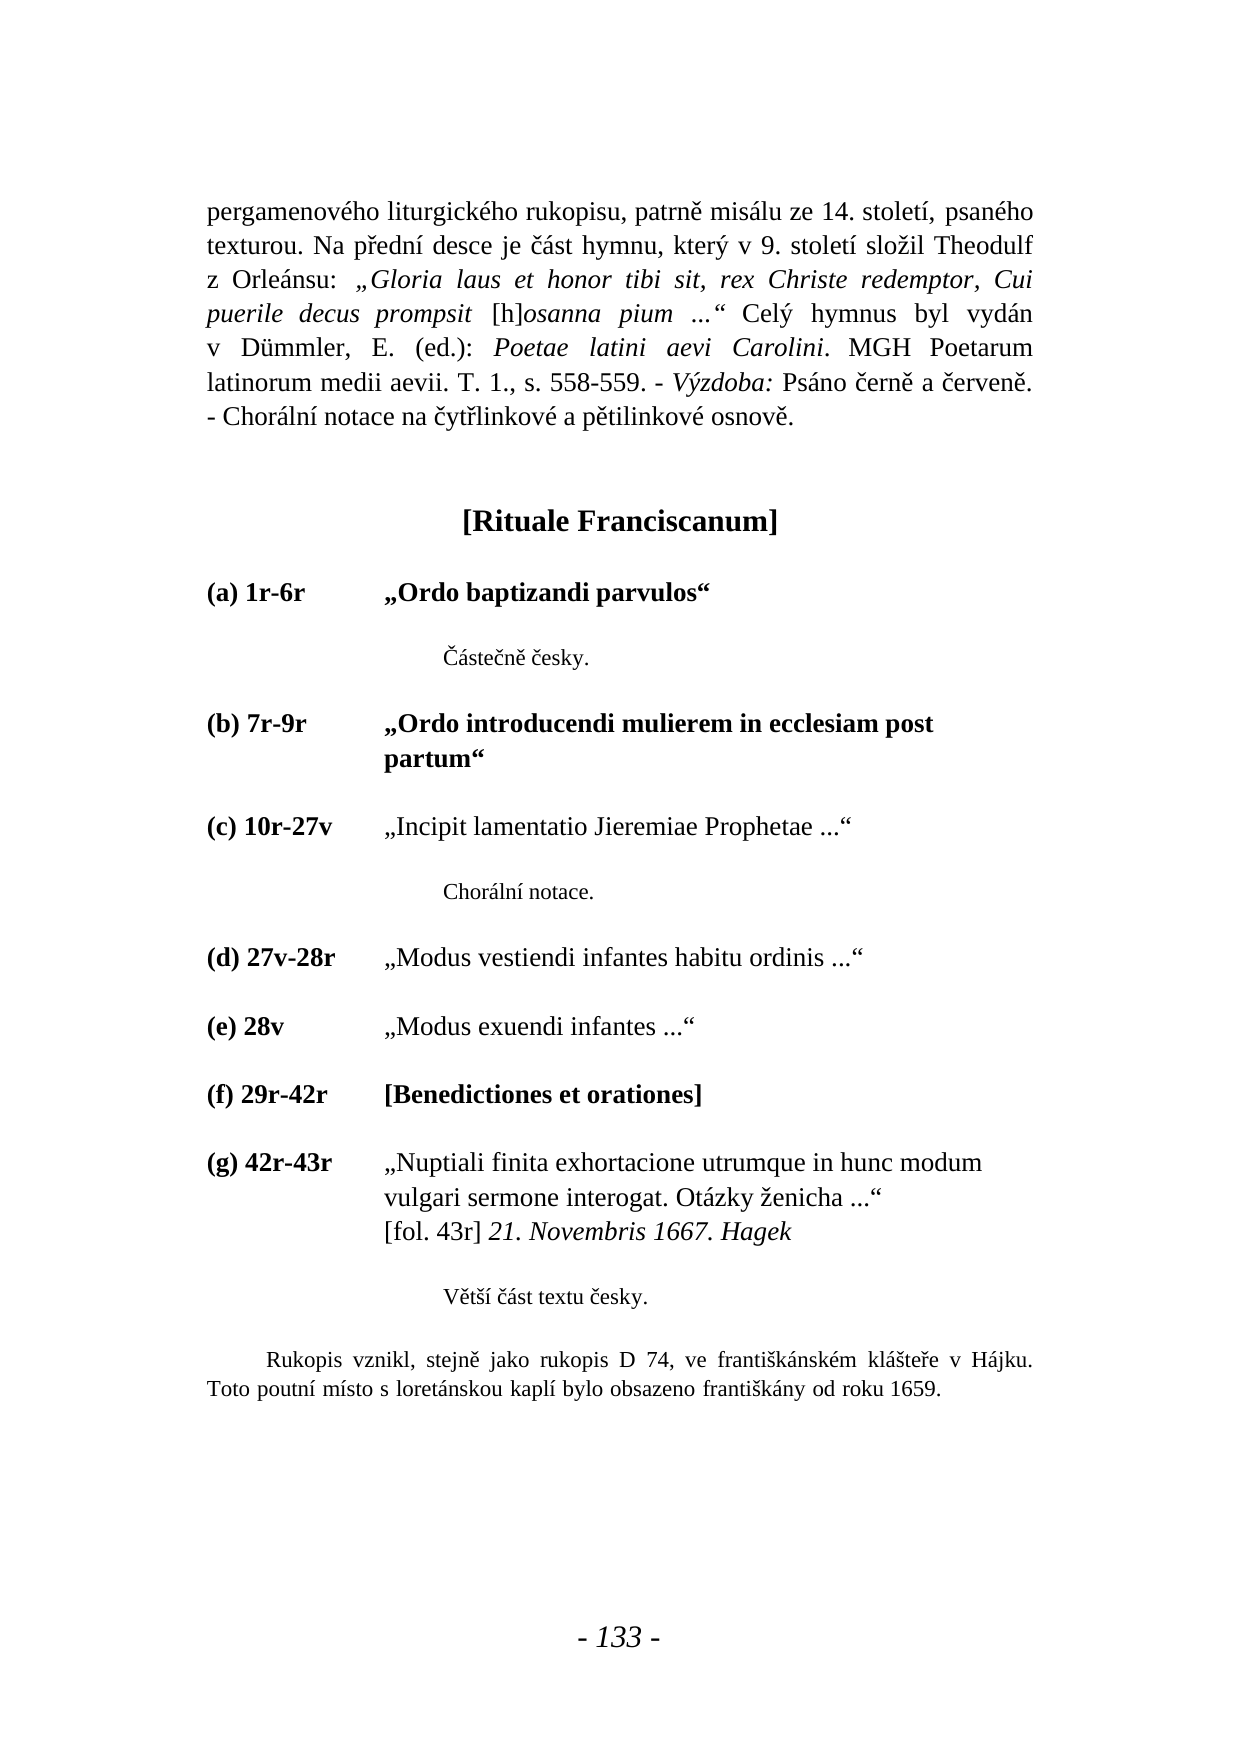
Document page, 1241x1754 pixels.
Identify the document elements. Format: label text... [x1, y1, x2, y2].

text Chorální notace. [384, 878, 1033, 905]
text (g) 42r-43r „Nuptiali finita exhortacione utrumque in hunc modum vulgari sermone interogat. Otázky ženicha ...“ [207, 1146, 1033, 1212]
text (b) 7r-9r „Ordo introducendi mulierem in ecclesiam post partum“ [207, 707, 1033, 773]
text (f) 29r-42r [Benedictiones et orationes] [207, 1078, 1033, 1109]
text (a) 1r-6r „Ordo baptizandi parvulos“ [207, 576, 1033, 607]
text [Rituale Franciscanum] [207, 502, 1033, 538]
text Rukopis vznikl, stejně jako rukopis D 74, ve františkánském klášteře v Hájku. Toto poutní místo s loretánskou kaplí bylo obsazeno františkány od roku 1659. [207, 1346, 1033, 1402]
text [fol. 43r] 21. Novembris 1667. Hagek [384, 1215, 1033, 1246]
text Částečně česky. [384, 644, 1033, 671]
text (e) 28v „Modus exuendi infantes ...“ [207, 1010, 1033, 1041]
text (c) 10r-27v „Incipit lamentatio Jieremiae Prophetae ...“ [207, 810, 1033, 841]
text (d) 27v-28r „Modus vestiendi infantes habitu ordinis ...“ [207, 941, 1033, 973]
text pergamenového liturgického rukopisu, patrně misálu ze 14. století, psaného texturou. Na přední desce je část hymnu, který v 9. století složil Theodulf z Orleánsu: „Gloria laus et honor tibi sit, rex Christe redemptor, Cui puerile decus prompsit [h]osanna pium ...“ Celý hymnus byl vydán v Dümmler, E. (ed.): Poetae latini aevi Carolini. MGH Poetarum latinorum medii aevii. T. 1., s. 558-559. - Výzdoba: Psáno černě a červeně. - Chorální notace na čytřlinkové a pětilinkové osnově. [207, 195, 1033, 431]
text Větší část textu česky. [384, 1283, 1033, 1309]
